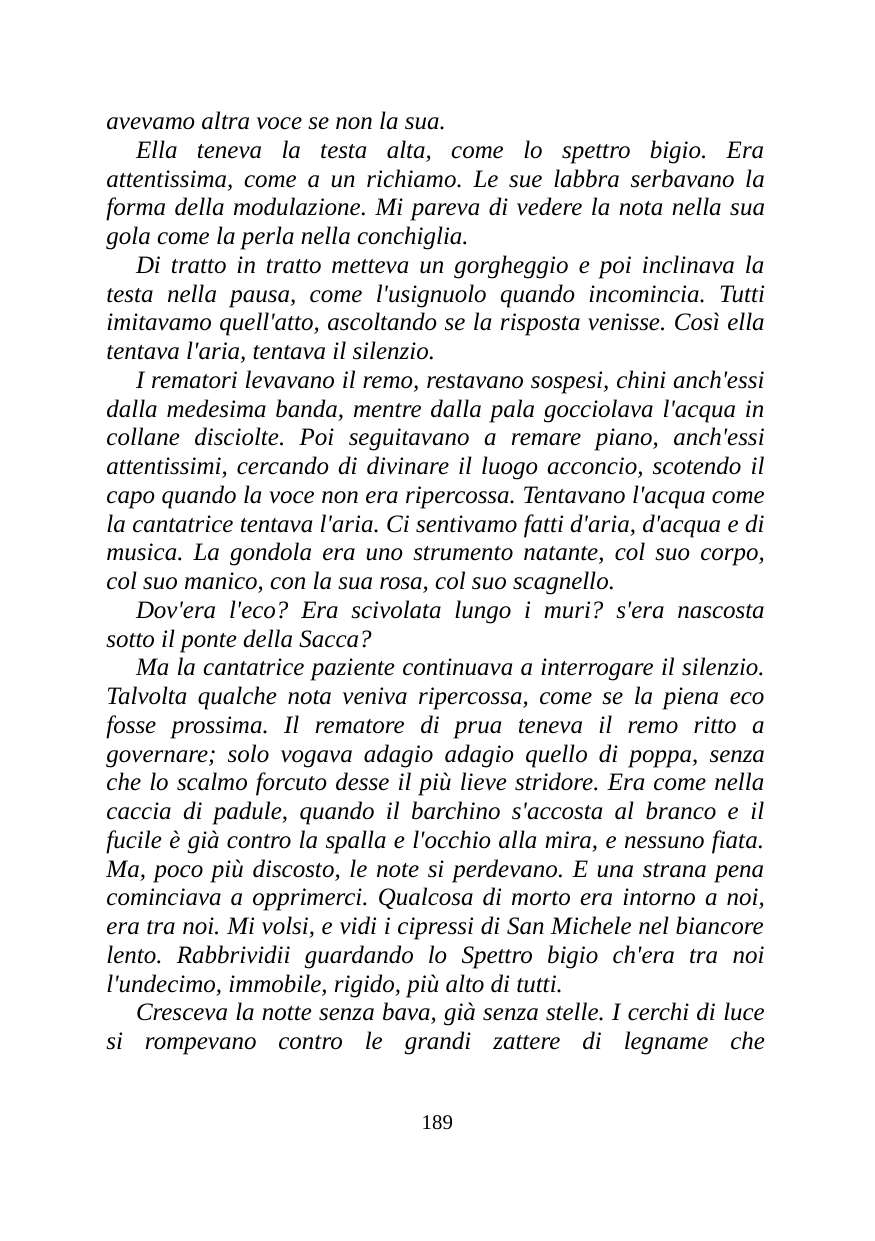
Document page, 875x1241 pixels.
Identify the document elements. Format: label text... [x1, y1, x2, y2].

text avevamo altra voce se non la sua. [106, 106, 768, 135]
text Dov'era l'eco? Era scivolata lungo i muri? s'era nascosta sotto il ponte della Sacca? [106, 595, 768, 652]
text Cresceva la notte senza bava, già senza stelle. I cerchi di luce si rompevano contro le grandi zattere di legname che [106, 997, 768, 1055]
text I rematori levavano il remo, restavano sospesi, chini anch'essi dalla medesima banda, mentre dalla pala gocciolava l'acqua in collane disciolte. Poi seguitavano a remare piano, anch'essi attentissimi, cercando di divinare il luogo acconcio, scotendo il capo quando la voce non era ripercossa. Tentavano l'acqua come la cantatrice tentava l'aria. Ci sentivamo fatti d'aria, d'acqua e di musica. La gondola era uno strumento natante, col suo corpo, col suo manico, con la sua rosa, col suo scagnello. [106, 365, 768, 595]
text Di tratto in tratto metteva un gorgheggio e poi inclinava la testa nella pausa, come l'usignuolo quando incomincia. Tutti imitavamo quell'atto, ascoltando se la risposta venisse. Così ella tentava l'aria, tentava il silenzio. [106, 250, 768, 365]
text Ma la cantatrice paziente continuava a interrogare il silenzio. Talvolta qualche nota veniva ripercossa, come se la piena eco fosse prossima. Il rematore di prua teneva il remo ritto a governare; solo vogava adagio adagio quello di poppa, senza che lo scalmo forcuto desse il più lieve stridore. Era come nella caccia di padule, quando il barchino s'accosta al branco e il fucile è già contro la spalla e l'occhio alla mira, e nessuno fiata. Ma, poco più discosto, le note si perdevano. E una strana pena cominciava a opprimerci. Qualcosa di morto era intorno a noi, era tra noi. Mi volsi, e vidi i cipressi di San Michele nel biancore lento. Rabbrividii guardando lo Spettro bigio ch'era tra noi l'undecimo, immobile, rigido, più alto di tutti. [106, 652, 768, 997]
text Ella teneva la testa alta, come lo spettro bigio. Era attentissima, come a un richiamo. Le sue labbra serbavano la forma della modulazione. Mi pareva di vedere la nota nella sua gola come la perla nella conchiglia. [106, 135, 768, 250]
